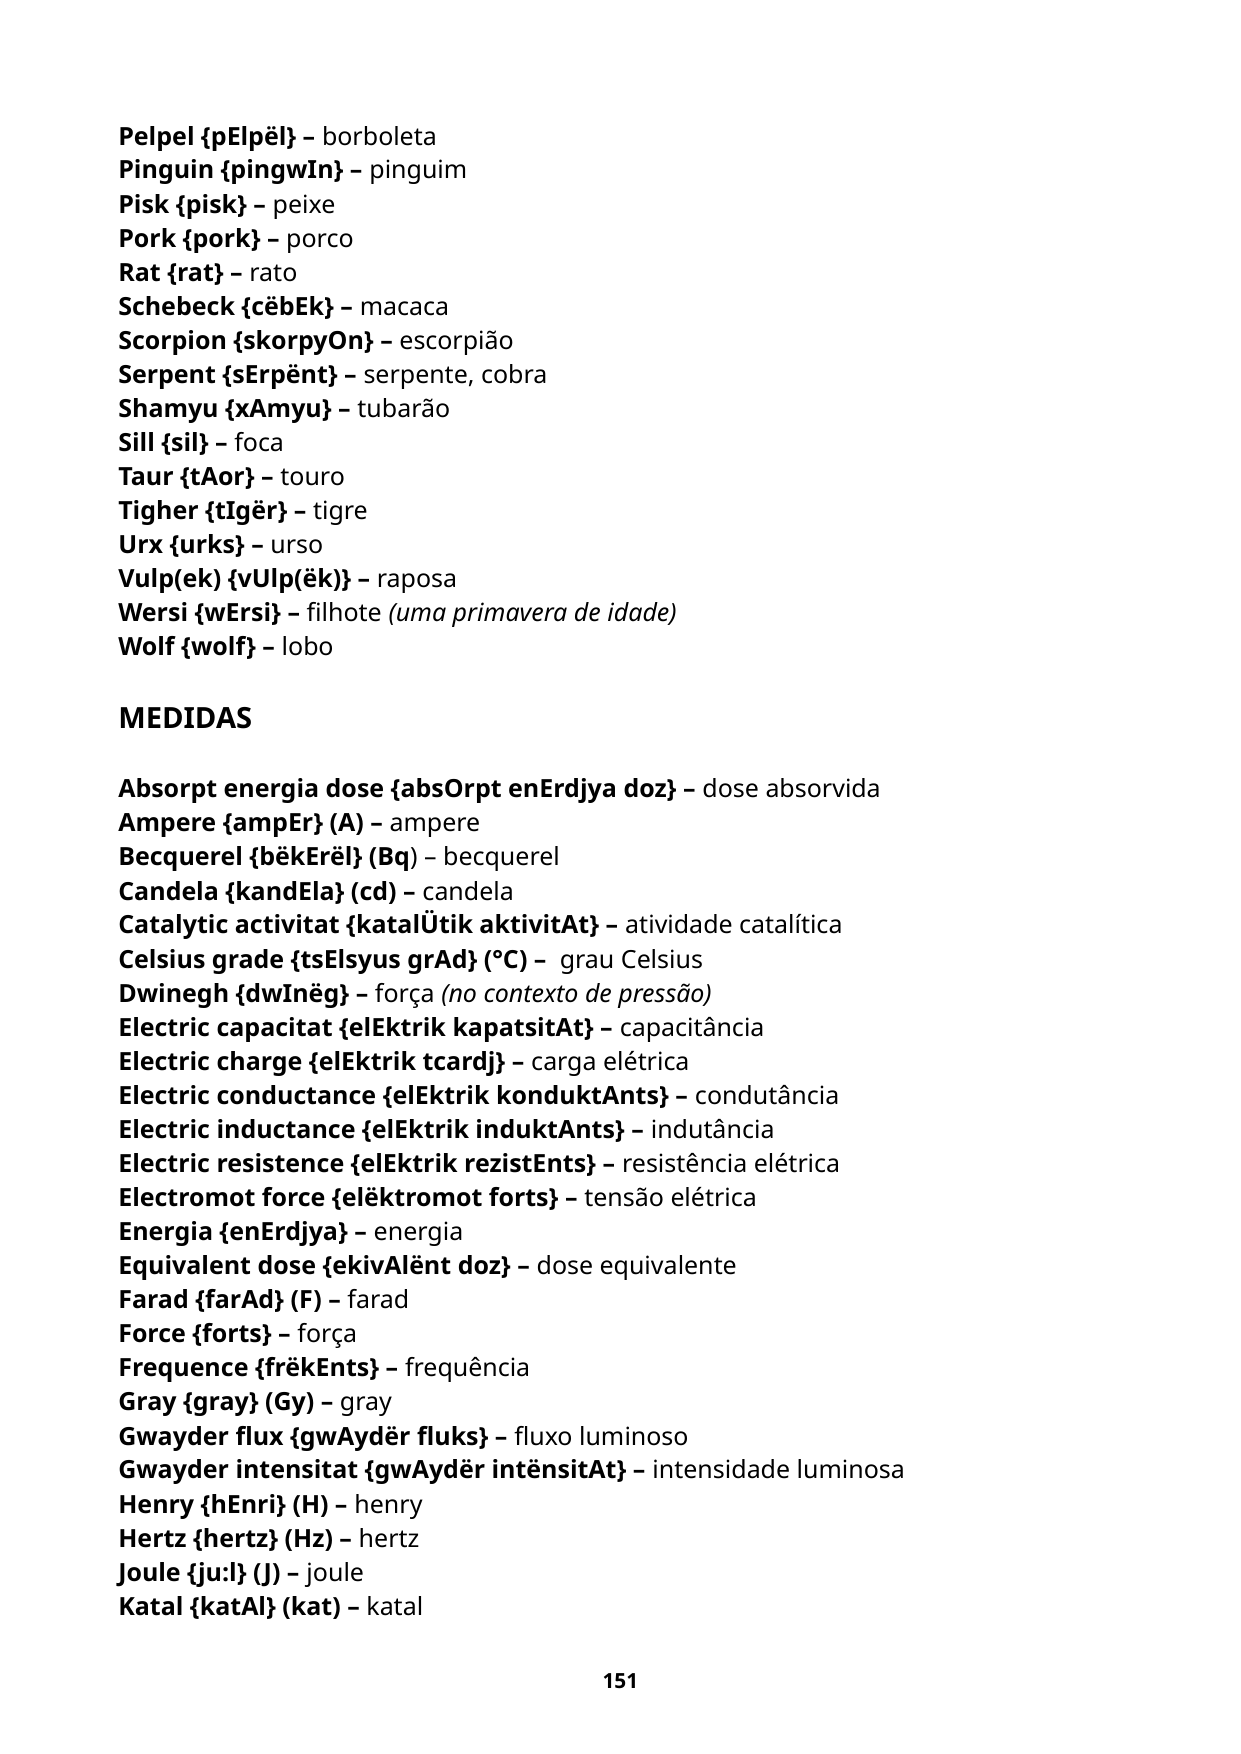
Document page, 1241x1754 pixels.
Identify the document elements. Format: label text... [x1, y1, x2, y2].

text Rat {rat} – rato [118, 254, 1122, 288]
text Equivalent dose {ekivAlënt doz} – dose equivalente [118, 1248, 1122, 1282]
text Tigher {tIgër} – tigre [118, 493, 1122, 527]
text Hertz {hertz} (Hz) – hertz [118, 1520, 1122, 1554]
text Force {forts} – força [118, 1316, 1122, 1350]
text Wersi {wErsi} – filhote (uma primavera de idade) [118, 595, 1122, 629]
text Gray {gray} (Gy) – gray [118, 1384, 1122, 1418]
text Pinguin {pingwIn} – pinguim [118, 152, 1122, 186]
text Urx {urks} – urso [118, 527, 1122, 561]
text Taur {tAor} – touro [118, 459, 1122, 493]
text Dwinegh {dwInëg} – força (no contexto de pressão) [118, 975, 1122, 1009]
text Pelpel {pElpël} – borboleta [118, 118, 1122, 152]
text Frequence {frëkEnts} – frequência [118, 1350, 1122, 1384]
text Schebeck {cëbEk} – macaca [118, 288, 1122, 322]
text Henry {hEnri} (H) – henry [118, 1486, 1122, 1520]
text Electric capacitat {elEktrik kapatsitAt} – capacitância [118, 1009, 1122, 1043]
text Catalytic activitat {katalÜtik aktivitAt} – atividade catalítica [118, 907, 1122, 941]
text Scorpion {skorpyOn} – escorpião [118, 322, 1122, 357]
text Farad {farAd} (F) – farad [118, 1282, 1122, 1316]
text Candela {kandEla} (cd) – candela [118, 873, 1122, 907]
text Celsius grade {tsElsyus grAd} (°C) – grau Celsius [118, 941, 1122, 975]
text Gwayder intensitat {gwAydër intënsitAt} – intensidade luminosa [118, 1452, 1122, 1486]
text Electric inductance {elEktrik induktAnts} – indutância [118, 1112, 1122, 1146]
text Ampere {ampEr} (A) – ampere [118, 805, 1122, 839]
text Electric conductance {elEktrik konduktAnts} – condutância [118, 1077, 1122, 1112]
text Katal {katAl} (kat) – katal [118, 1588, 1122, 1622]
text Electromot force {elëktromot forts} – tensão elétrica [118, 1180, 1122, 1214]
text Energia {enErdjya} – energia [118, 1214, 1122, 1248]
text Pisk {pisk} – peixe [118, 186, 1122, 220]
text Becquerel {bëkErël} (Bq) – becquerel [118, 839, 1122, 873]
text Shamyu {xAmyu} – tubarão [118, 391, 1122, 425]
text Gwayder flux {gwAydër fluks} – fluxo luminoso [118, 1418, 1122, 1452]
text Serpent {sErpënt} – serpente, cobra [118, 357, 1122, 391]
text Joule {ju:l} (J) – joule [118, 1554, 1122, 1588]
text Electric charge {elEktrik tcardj} – carga elétrica [118, 1043, 1122, 1077]
text Sill {sil} – foca [118, 425, 1122, 459]
text Electric resistence {elEktrik rezistEnts} – resistência elétrica [118, 1146, 1122, 1180]
text Absorpt energia dose {absOrpt enErdjya doz} – dose absorvida [118, 771, 1122, 805]
text Wolf {wolf} – lobo [118, 629, 1122, 663]
subtitle MEDIDAS [118, 697, 1122, 737]
text Vulp(ek) {vUlp(ëk)} – raposa [118, 561, 1122, 595]
text Pork {pork} – porco [118, 220, 1122, 254]
